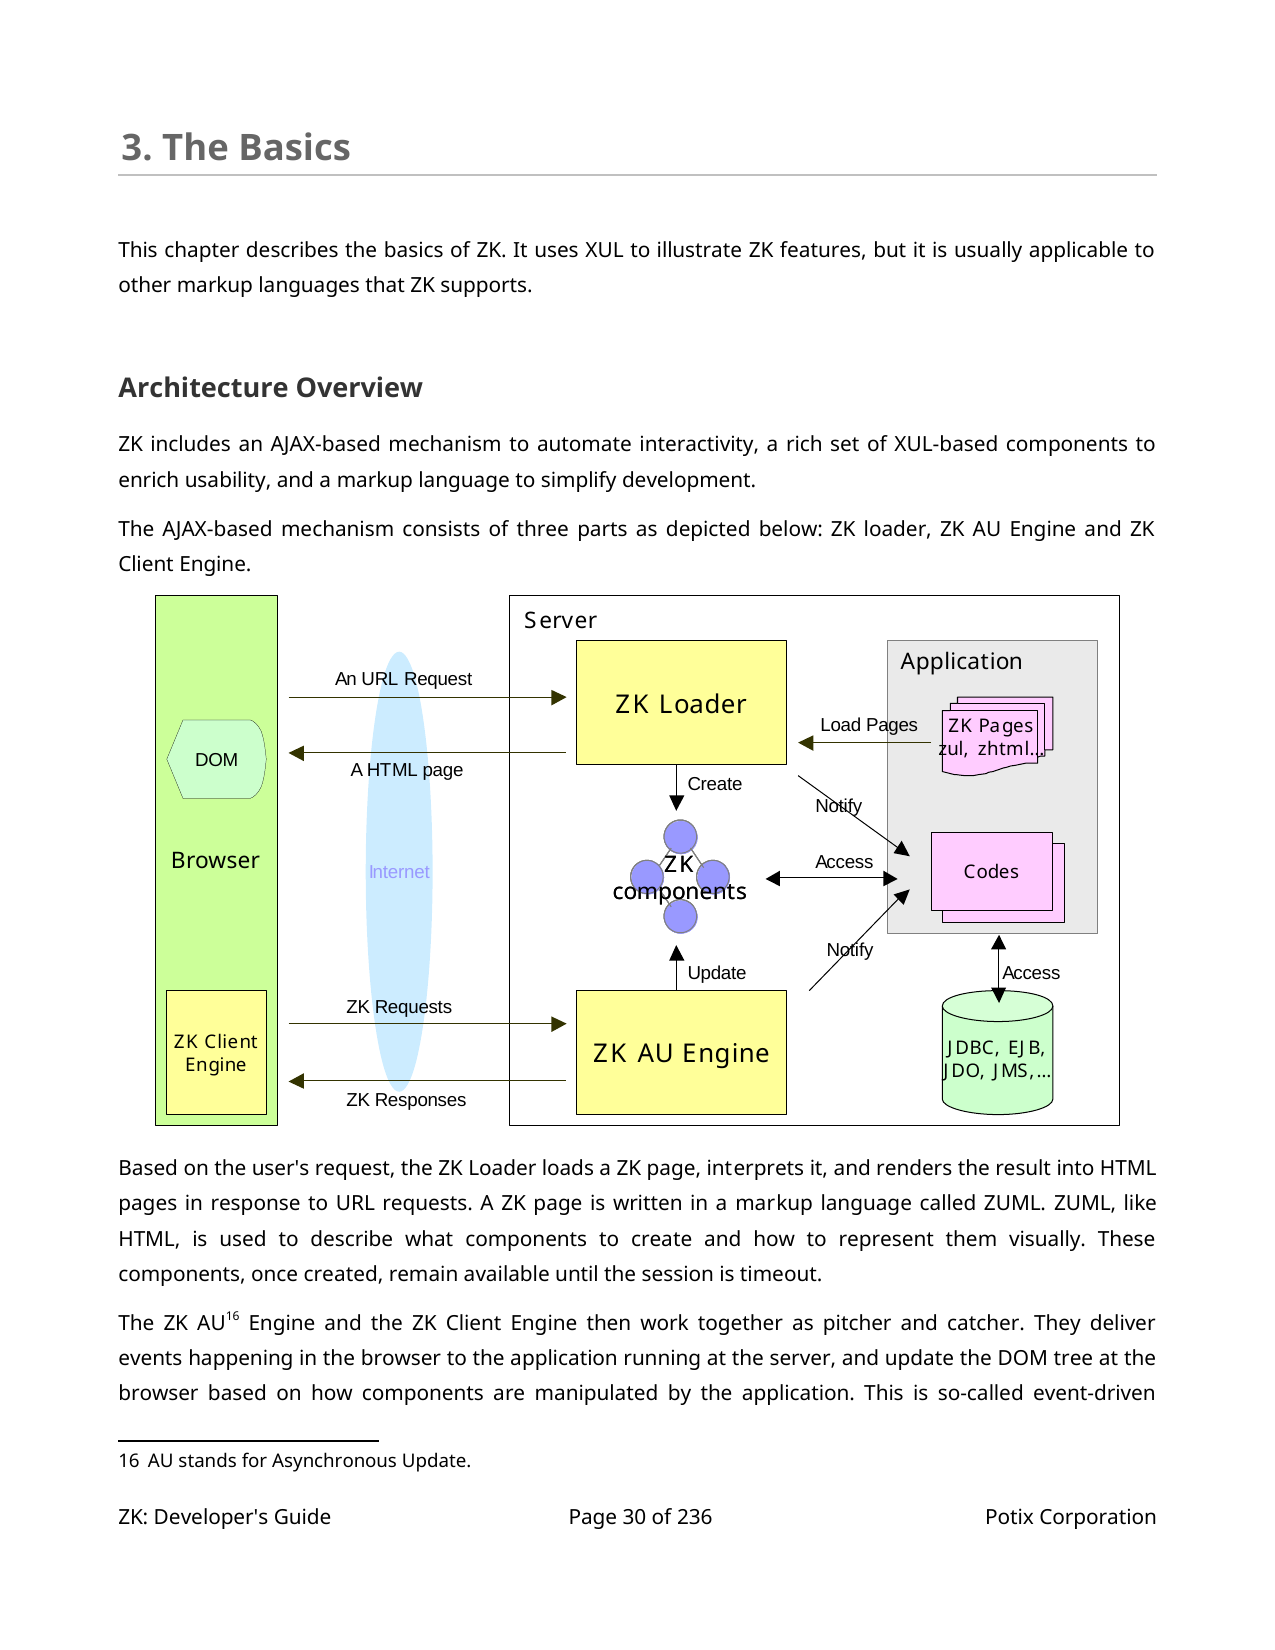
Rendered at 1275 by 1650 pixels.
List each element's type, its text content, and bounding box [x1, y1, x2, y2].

text Based on the user's request, the ZK Loader loads a ZK page, interprets it, and renders the result into HTML pages in response to URL requests. A ZK page is written in a markup language called ZUML. ZUML, like HTML, is used to describe what components to create and how to represent them visually. These components, once created, remain available until the session is timeout. [118, 598, 1157, 1287]
text The AJAX-based mechanism consists of three parts as depicted below: ZK loader, ZK AU Engine and ZK Client Engine. [118, 514, 1157, 577]
text This chapter describes the basics of ZK. It uses XUL to illustrate ZK features, but it is usually applicable to other markup languages that ZK supports. [118, 235, 1157, 298]
text ZK includes an AJAX-based mechanism to automate interactivity, a rich set of XUL-based components to enrich usability, and a markup language to simplify development. [118, 429, 1157, 493]
text The ZK AU Engine and the ZK Client Engine then work together as pitcher and catcher. They deliver events happening in the browser to the application running at the server, and update the DOM tree at the browser based on how components are manipulated by the application. This is so-called event-driven [118, 1308, 1157, 1406]
text AU stands for Asynchronous Update. [118, 1447, 1157, 1473]
subtitle Architecture Overview [118, 369, 1157, 406]
subtitle 3. The Basics [118, 118, 1157, 174]
